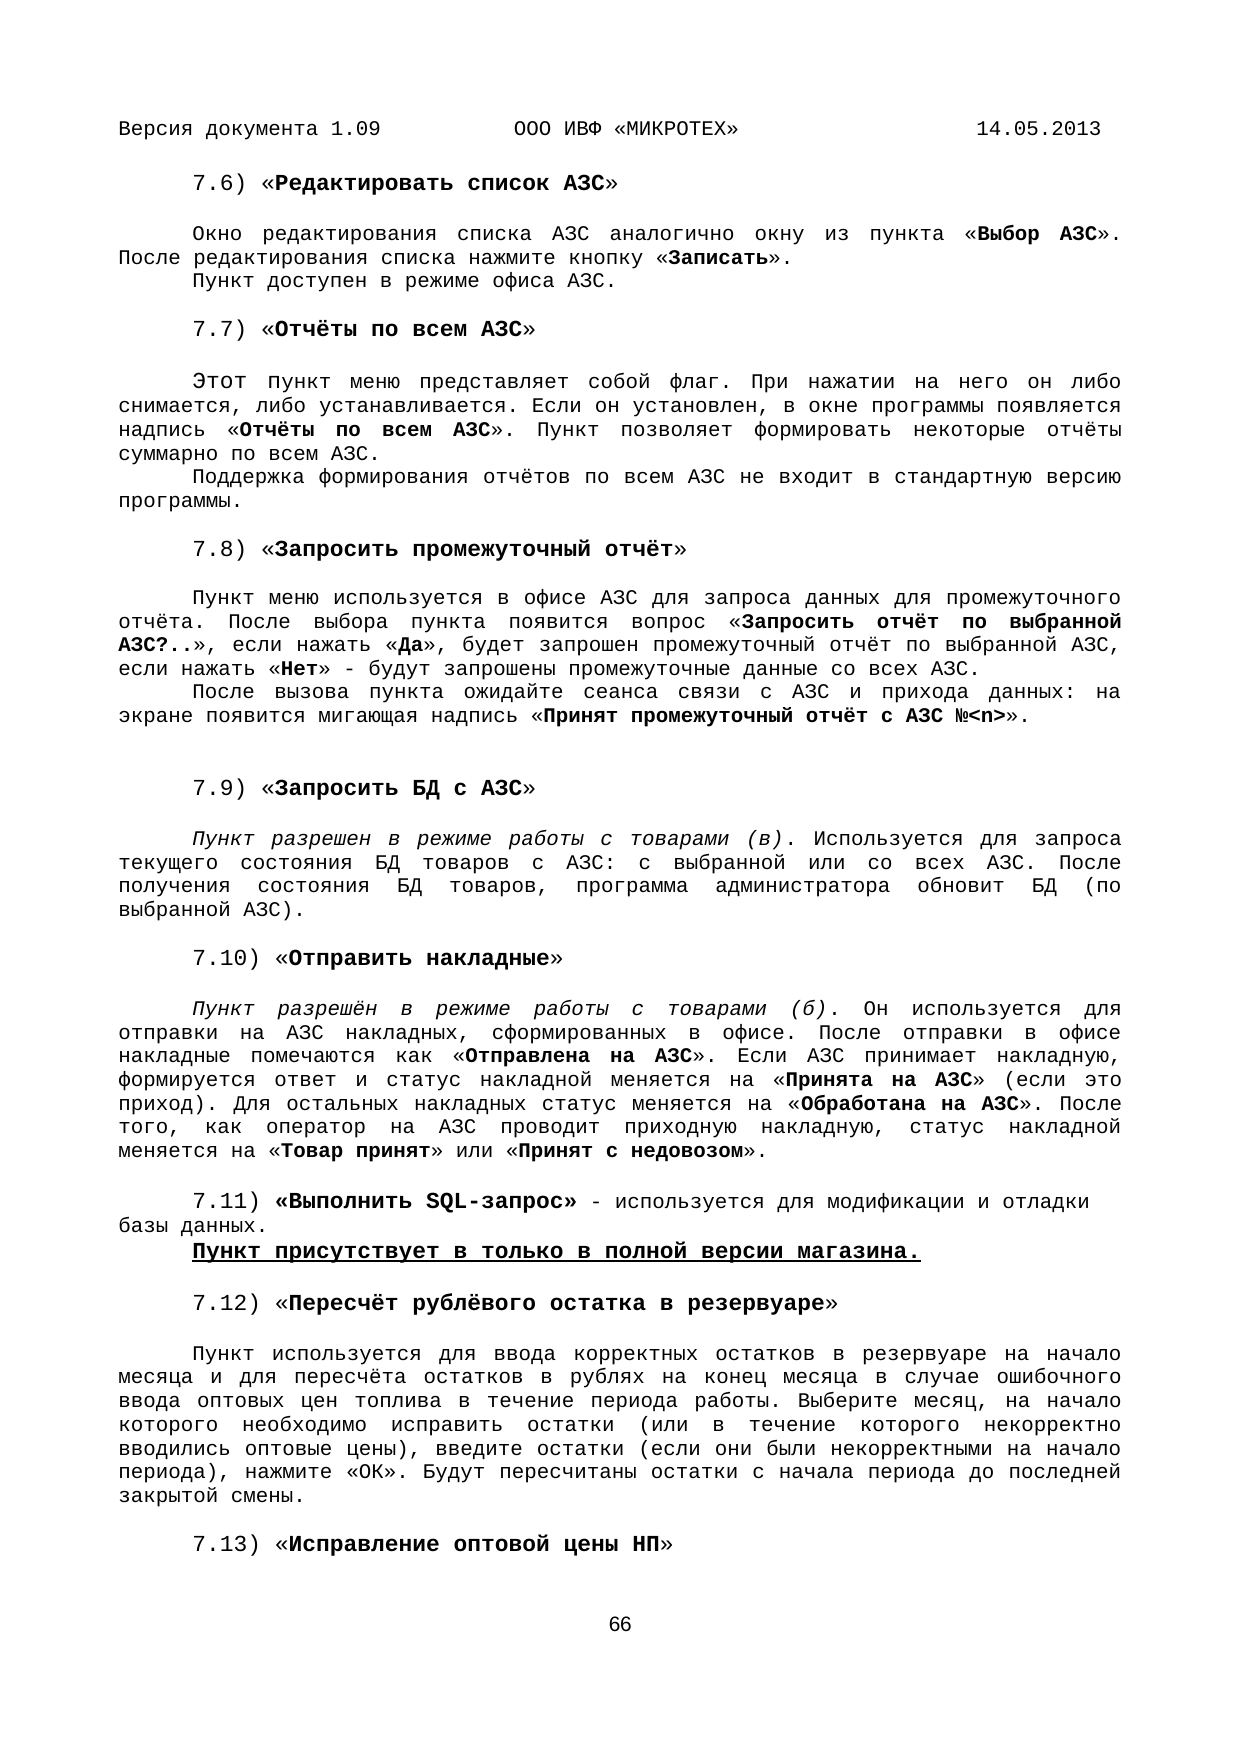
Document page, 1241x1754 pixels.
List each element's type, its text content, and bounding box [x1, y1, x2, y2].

text Поддержка формирования отчётов по всем АЗС не входит в стандартную версию программы. [118, 466, 1122, 514]
text 7.12) «Пересчёт рублёвого остатка в резервуаре» [118, 1291, 1122, 1317]
text Пункт используется для ввода корректных остатков в резервуаре на начало месяца и для пересчёта остатков в рублях на конец месяца в случае ошибочного ввода оптовых цен топлива в течение периода работы. Выберите месяц, на начало которого необходимо исправить остатки (или в течение которого некорректно вводились оптовые цены), введите остатки (если они были некорректными на начало периода), нажмите «ОК». Будут пересчитаны остатки с начала периода до последней закрытой смены. [118, 1343, 1122, 1508]
text После вызова пункта ожидайте сеанса связи с АЗС и прихода данных: на экране появится мигающая надпись «Принят промежуточный отчёт с АЗС №<n>». [118, 682, 1122, 729]
text Пункт присутствует в только в полной версии магазина. [118, 1239, 1122, 1265]
text Пункт меню используется в офисе АЗС для запроса данных для промежуточного отчёта. После выбора пункта появится вопрос «Запросить отчёт по выбранной АЗС?..», если нажать «Да», будет запрошен промежуточный отчёт по выбранной АЗС, если нажать «Нет» - будут запрошены промежуточные данные со всех АЗС. [118, 587, 1122, 682]
text 7.7) «Отчёты по всем АЗС» [118, 318, 1122, 344]
text 7.9) «Запросить БД с АЗС» [118, 776, 1122, 802]
text Пункт разрешён в режиме работы с товарами (б). Он используется для отправки на АЗС накладных, сформированных в офисе. После отправки в офисе накладные помечаются как «Отправлена на АЗС». Если АЗС принимает накладную, формируется ответ и статус накладной меняется на «Принята на АЗС» (если это приход). Для остальных накладных статус меняется на «Обработана на АЗС». После того, как оператор на АЗС проводит приходную накладную, статус накладной меняется на «Товар принят» или «Принят с недовозом». [118, 998, 1122, 1164]
text Пункт разрешен в режиме работы с товарами (в). Используется для запроса текущего состояния БД товаров с АЗС: с выбранной или со всех АЗС. После получения состояния БД товаров, программа администратора обновит БД (по выбранной АЗС). [118, 828, 1122, 923]
text Окно редактирования списка АЗС аналогично окну из пункта «Выбор АЗС». После редактирования списка нажмите кнопку «Записать». [118, 223, 1122, 270]
text 7.13) «Исправление оптовой цены НП» [118, 1532, 1122, 1558]
text 7.8) «Запросить промежуточный отчёт» [118, 537, 1122, 563]
text 7.10) «Отправить накладные» [118, 946, 1122, 972]
text Пункт доступен в режиме офиса АЗС. [118, 270, 1122, 294]
text Этот пункт меню представляет собой флаг. При нажатии на него он либо снимается, либо устанавливается. Если он установлен, в окне программы появляется надпись «Отчёты по всем АЗС». Пункт позволяет формировать некоторые отчёты суммарно по всем АЗС. [118, 369, 1122, 466]
text 7.6) «Редактировать список АЗС» [118, 171, 1122, 197]
text 7.11) «Выполнить SQL-запрос» - используется для модификации и отладки базы данных. [118, 1189, 1122, 1239]
